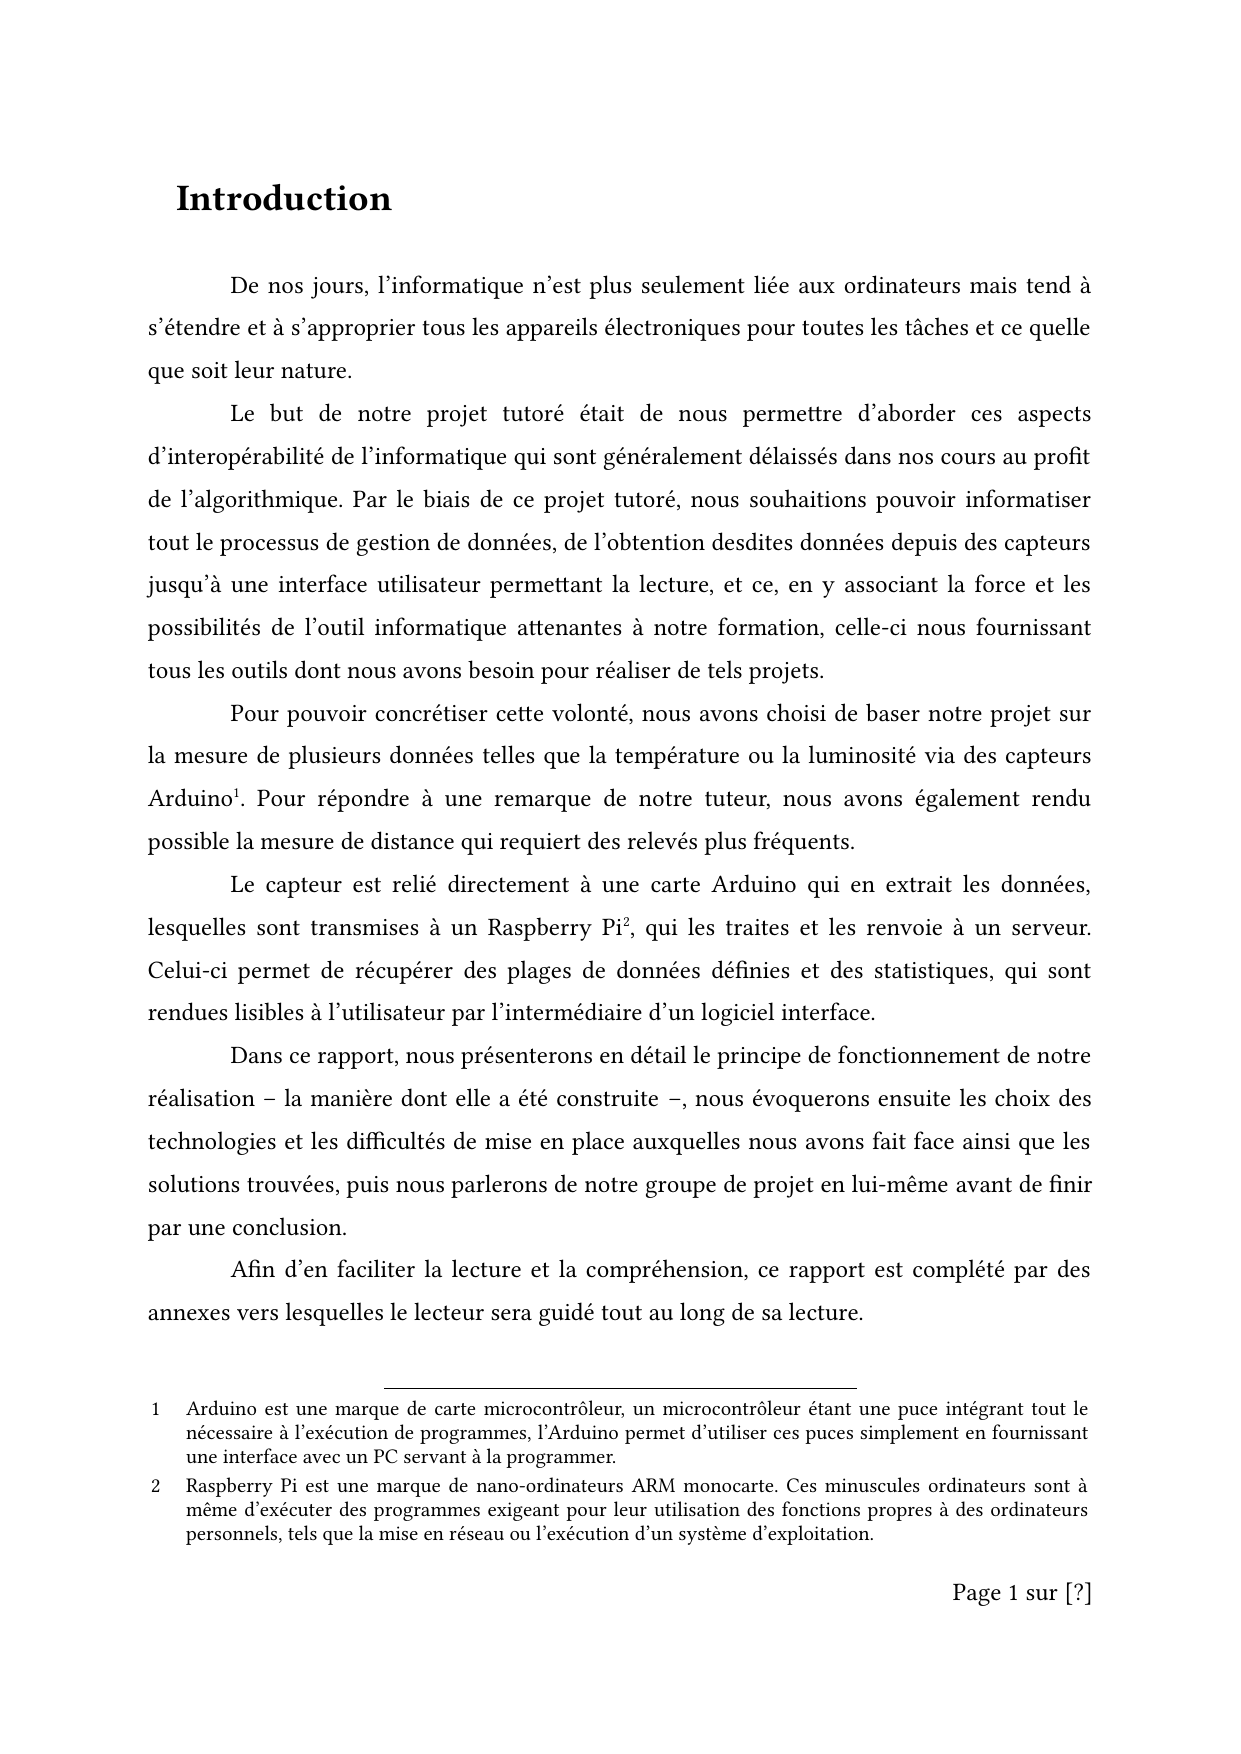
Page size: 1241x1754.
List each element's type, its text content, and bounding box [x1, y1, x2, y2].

text De nos jours, l’informatique n’est plus seulement liée aux ordinateurs mais tend à s’étendre et à s’approprier tous les appareils électroniques pour toutes les tâches et ce quelle que soit leur nature. [148, 271, 1093, 385]
text Le but de notre projet tutoré était de nous permettre d’aborder ces aspects d’interopérabilité de l’informatique qui sont généralement délaissés dans nos cours au profit de l’algorithmique. Par le biais de ce projet tutoré, nous souhaitions pouvoir informatiser tout le processus de gestion de données, de l’obtention desdites données depuis des capteurs jusqu’à une interface utilisateur permettant la lecture, et ce, en y associant la force et les possibilités de l’outil informatique attenantes à notre formation, celle-ci nous fournissant tous les outils dont nous avons besoin pour réaliser de tels projets. [148, 399, 1093, 684]
text Pour pouvoir concrétiser cette volonté, nous avons choisi de baser notre projet sur la mesure de plusieurs données telles que la température ou la luminosité via des capteurs Arduino. Pour répondre à une remarque de notre tuteur, nous avons également rendu possible la mesure de distance qui requiert des relevés plus fréquents. [148, 699, 1093, 856]
text Arduino est une marque de carte microcontrôleur, un microcontrôleur étant une puce intégrant tout le nécessaire à l’exécution de programmes, l’Arduino permet d’utiliser ces puces simplement en fournissant une interface avec un PC servant à la programmer. [148, 1394, 1093, 1471]
text Raspberry Pi est une marque de nano-ordinateurs ARM monocarte. Ces minuscules ordinateurs sont à même d’exécuter des programmes exigeant pour leur utilisation des fonctions propres à des ordinateurs personnels, tels que la mise en réseau ou l’exécution d’un système d’exploitation. [148, 1471, 1093, 1548]
text Afin d’en faciliter la lecture et la compréhension, ce rapport est complété par des annexes vers lesquelles le lecteur sera guidé tout au long de sa lecture. [148, 1255, 1093, 1327]
subtitle Introduction [148, 177, 1093, 220]
text Le capteur est relié directement à une carte Arduino qui en extrait les données, lesquelles sont transmises à un Raspberry Pi, qui les traites et les renvoie à un serveur. Celui-ci permet de récupérer des plages de données définies et des statistiques, qui sont rendues lisibles à l’utilisateur par l’intermédiaire d’un logiciel interface. [148, 870, 1093, 1027]
text Dans ce rapport, nous présenterons en détail le principe de fonctionnement de notre réalisation – la manière dont elle a été construite –, nous évoquerons ensuite les choix des technologies et les difficultés de mise en place auxquelles nous avons fait face ainsi que les solutions trouvées, puis nous parlerons de notre groupe de projet en lui-même avant de finir par une conclusion. [148, 1041, 1093, 1241]
